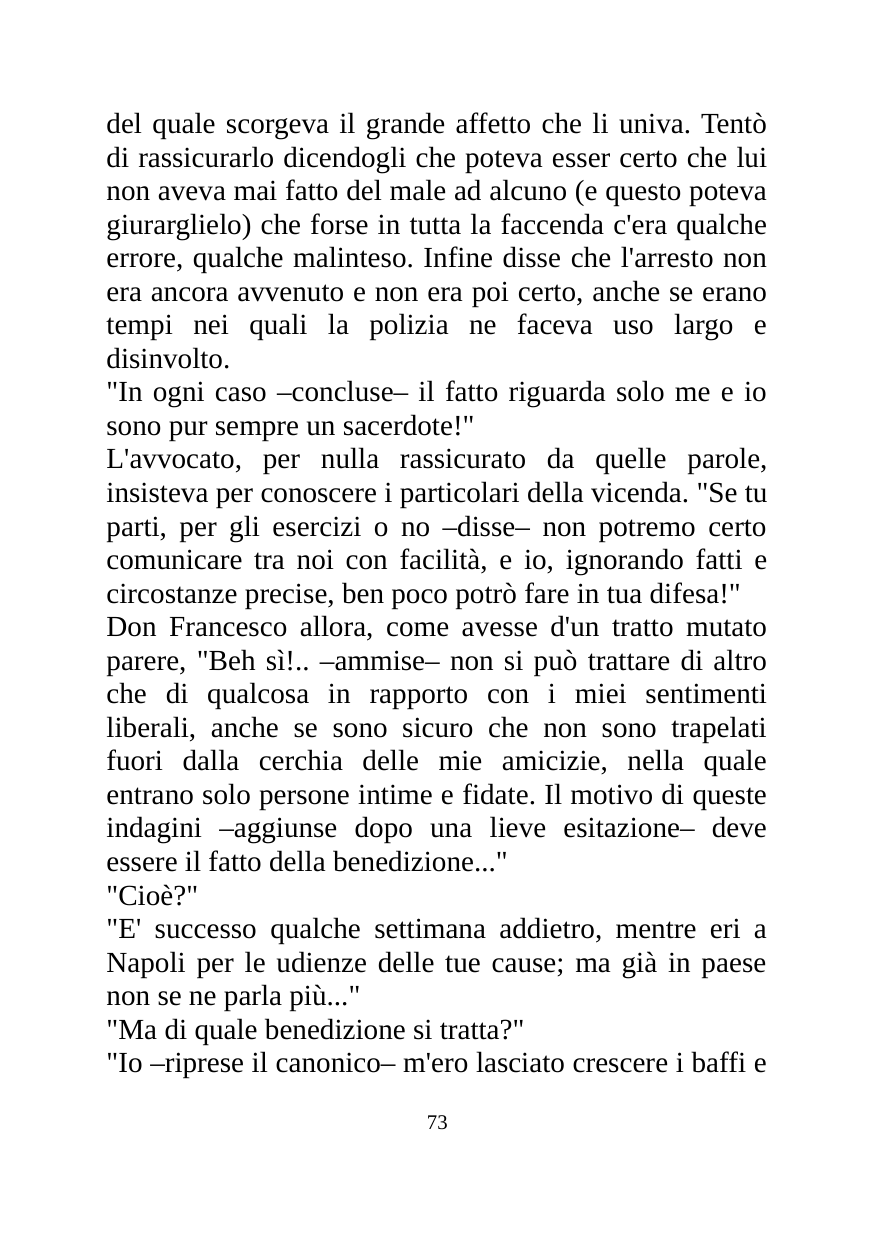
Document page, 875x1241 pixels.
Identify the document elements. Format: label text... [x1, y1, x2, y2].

text "Io –riprese il canonico– m'ero lasciato crescere i baffi e [106, 1045, 768, 1079]
text "Ma di quale benedizione si tratta?" [106, 1012, 768, 1045]
text L'avvocato, per nulla rassicurato da quelle parole, insisteva per conoscere i particolari della vicenda. "Se tu parti, per gli esercizi o no –disse– non potremo certo comunicare tra noi con facilità, e io, ignorando fatti e circostanze precise, ben poco potrò fare in tua difesa!" [106, 442, 768, 609]
text "Cioè?" [106, 878, 768, 911]
text "E' successo qualche settimana addietro, mentre eri a Napoli per le udienze delle tue cause; ma già in paese non se ne parla più..." [106, 911, 768, 1012]
text del quale scorgeva il grande affetto che li univa. Tentò di rassicurarlo dicendogli che poteva esser certo che lui non aveva mai fatto del male ad alcuno (e questo poteva giurarglielo) che forse in tutta la faccenda c'era qualche errore, qualche malinteso. Infine disse che l'arresto non era ancora avvenuto e non era poi certo, anche se erano tempi nei quali la polizia ne faceva uso largo e disinvolto. [106, 106, 768, 374]
text Don Francesco allora, come avesse d'un tratto mutato parere, "Beh sì!.. –ammise– non si può trattare di altro che di qualcosa in rapporto con i miei sentimenti liberali, anche se sono sicuro che non sono trapelati fuori dalla cerchia delle mie amicizie, nella quale entrano solo persone intime e fidate. Il motivo di queste indagini –aggiunse dopo una lieve esitazione– deve essere il fatto della benedizione..." [106, 609, 768, 878]
text "In ogni caso –concluse– il fatto riguarda solo me e io sono pur sempre un sacerdote!" [106, 374, 768, 442]
